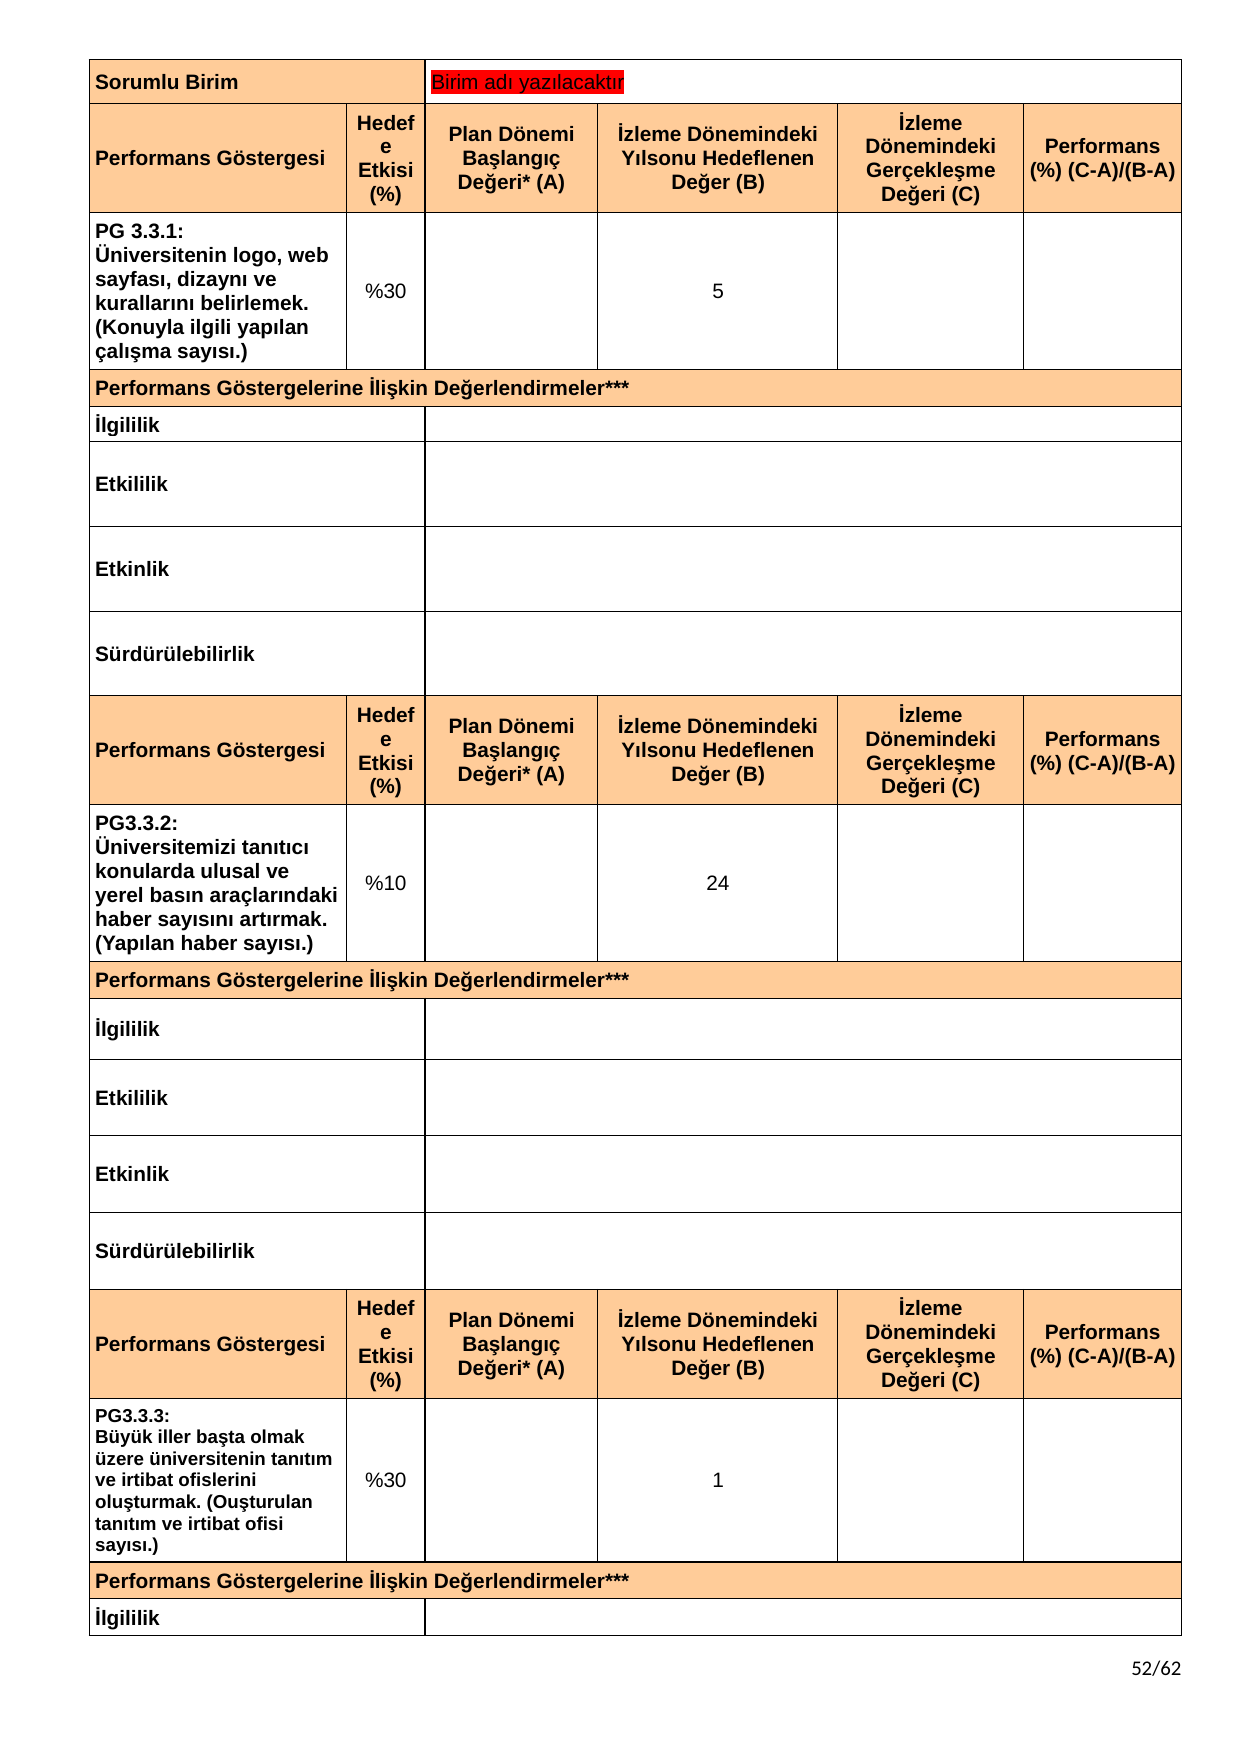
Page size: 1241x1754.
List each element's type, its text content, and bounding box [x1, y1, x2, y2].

table_cell Etkinlik [90, 527, 424, 611]
table_cell [426, 1060, 1181, 1135]
table_cell Plan Dönemi Başlangıç Değeri* (A) [426, 104, 597, 212]
table_cell PG3.3.2: Üniversitemizi tanıtıcı konularda ulusal ve yerel basın araçlarındaki haber sayısını artırmak.(Yapılan haber sayısı.) [90, 805, 346, 961]
table_cell %30 [347, 1399, 424, 1561]
table_cell İzleme Dönemindeki Gerçekleşme Değeri (C) [838, 696, 1023, 804]
table_cell [426, 1599, 1181, 1635]
table_cell [426, 1399, 597, 1561]
table_cell %30 [347, 213, 424, 369]
table_cell [1024, 805, 1181, 961]
table_cell PG 3.3.1: Üniversitenin logo, web sayfası, dizaynı ve kurallarını belirlemek.(Konuyla ilgili yapılan çalışma sayısı.) [90, 213, 346, 369]
table_cell Hedefe Etkisi (%) [347, 696, 424, 804]
table_cell Birim adı yazılacaktır [426, 60, 1181, 103]
table_cell Sürdürülebilirlik [90, 612, 424, 695]
table_cell Performans (%) (C-A)/(B-A) [1024, 696, 1181, 804]
table_cell [426, 1213, 1181, 1289]
table_cell [838, 805, 1023, 961]
table_cell İlgililik [90, 999, 424, 1058]
table_cell [426, 442, 1181, 526]
table_cell PG3.3.3: Büyük iller başta olmak üzere üniversitenin tanıtım ve irtibat ofislerini oluşturmak. (Ouşturulan tanıtım ve irtibat ofisi sayısı.) [90, 1399, 346, 1561]
table_cell [426, 805, 597, 961]
table_cell Performans Göstergelerine İlişkin Değerlendirmeler*** [90, 370, 1181, 406]
table_cell Etkililik [90, 442, 424, 526]
table_cell [426, 999, 1181, 1058]
table_cell 24 [598, 805, 837, 961]
table_cell 1 [598, 1399, 837, 1561]
table_cell Performans Göstergesi [90, 696, 346, 804]
table_cell Plan Dönemi Başlangıç Değeri* (A) [426, 1290, 597, 1398]
table_cell [426, 527, 1181, 611]
table_cell Performans Göstergesi [90, 104, 346, 212]
table_cell İlgililik [90, 1599, 424, 1635]
table_cell Etkililik [90, 1060, 424, 1135]
table_cell Performans (%) (C-A)/(B-A) [1024, 1290, 1181, 1398]
table_cell [426, 407, 1181, 441]
table_cell Performans Göstergelerine İlişkin Değerlendirmeler*** [90, 962, 1181, 998]
table_cell İzleme Dönemindeki Yılsonu Hedeflenen Değer (B) [598, 696, 837, 804]
table_cell [838, 213, 1023, 369]
table_cell Hedefe Etkisi (%) [347, 1290, 424, 1398]
table_cell [426, 213, 597, 369]
table_cell Performans Göstergesi [90, 1290, 346, 1398]
table_cell Performans Göstergelerine İlişkin Değerlendirmeler*** [90, 1563, 1181, 1598]
table_cell Sorumlu Birim [90, 60, 424, 103]
table_cell [426, 612, 1181, 695]
table_cell Etkinlik [90, 1136, 424, 1212]
table_cell İlgililik [90, 407, 424, 441]
table_cell [426, 1136, 1181, 1212]
table_cell Plan Dönemi Başlangıç Değeri* (A) [426, 696, 597, 804]
table_cell İzleme Dönemindeki Yılsonu Hedeflenen Değer (B) [598, 104, 837, 212]
table_cell Sürdürülebilirlik [90, 1213, 424, 1289]
table_cell %10 [347, 805, 424, 961]
table_cell Hedefe Etkisi (%) [347, 104, 424, 212]
table_cell [838, 1399, 1023, 1561]
table_cell İzleme Dönemindeki Gerçekleşme Değeri (C) [838, 1290, 1023, 1398]
table_cell [1024, 213, 1181, 369]
table_cell [1024, 1399, 1181, 1561]
table_cell İzleme Dönemindeki Gerçekleşme Değeri (C) [838, 104, 1023, 212]
table_cell Performans (%) (C-A)/(B-A) [1024, 104, 1181, 212]
table_cell İzleme Dönemindeki Yılsonu Hedeflenen Değer (B) [598, 1290, 837, 1398]
table_cell 5 [598, 213, 837, 369]
